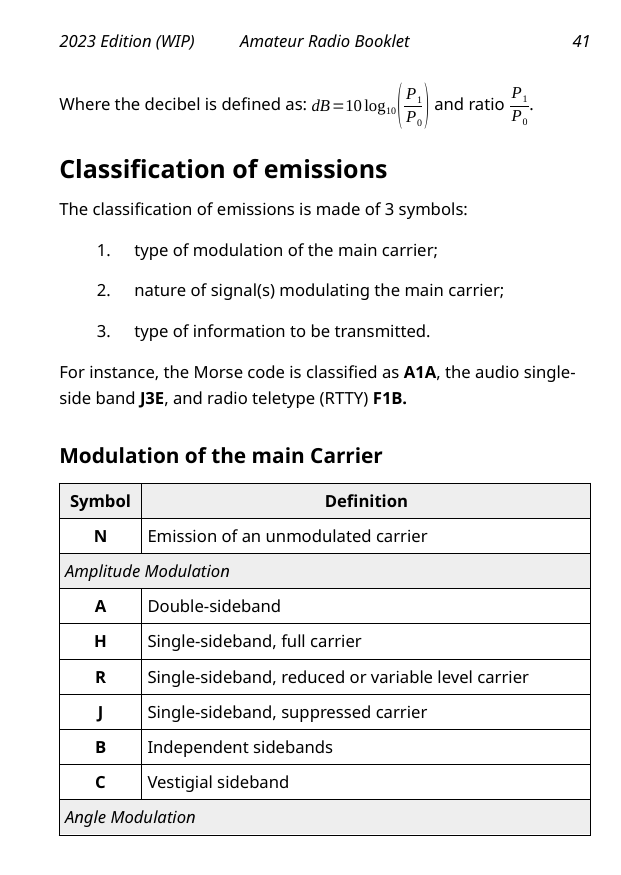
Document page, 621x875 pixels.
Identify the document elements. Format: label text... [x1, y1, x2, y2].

table_cell Single-sideband, reduced or variable level carrier [142, 660, 590, 694]
table_cell Emission of an unmodulated carrier [142, 519, 590, 553]
table_cell Vestigial sideband [142, 765, 590, 799]
list type of information to be transmitted. [97, 320, 591, 342]
table_cell H [60, 624, 141, 658]
table_cell R [60, 660, 141, 694]
list nature of signal(s) modulating the main carrier; [97, 279, 591, 302]
table_cell J [60, 695, 141, 729]
table_header Definition [142, 484, 590, 518]
table_cell Double-sideband [142, 589, 590, 623]
table_header Symbol [60, 484, 141, 518]
text For instance, the Morse code is classified as A1A, the audio single-side band J3E, and radio teletype (RTTY) F1B. [59, 360, 591, 409]
list type of modulation of the main carrier; [97, 238, 591, 261]
subtitle Classification of emissions [59, 151, 591, 185]
text The classification of emissions is made of 3 symbols: [59, 198, 591, 221]
table_cell Angle Modulation [60, 800, 590, 834]
table_cell Amplitude Modulation [60, 554, 590, 588]
subtitle Modulation of the main Carrier [59, 442, 591, 470]
table_cell Single-sideband, suppressed carrier [142, 695, 590, 729]
table_cell Independent sidebands [142, 730, 590, 764]
text Where the decibel is defined as: and ratio . [59, 82, 591, 130]
table_cell A [60, 589, 141, 623]
table_cell N [60, 519, 141, 553]
table_cell Single-sideband, full carrier [142, 624, 590, 658]
table_cell B [60, 730, 141, 764]
table_cell C [60, 765, 141, 799]
